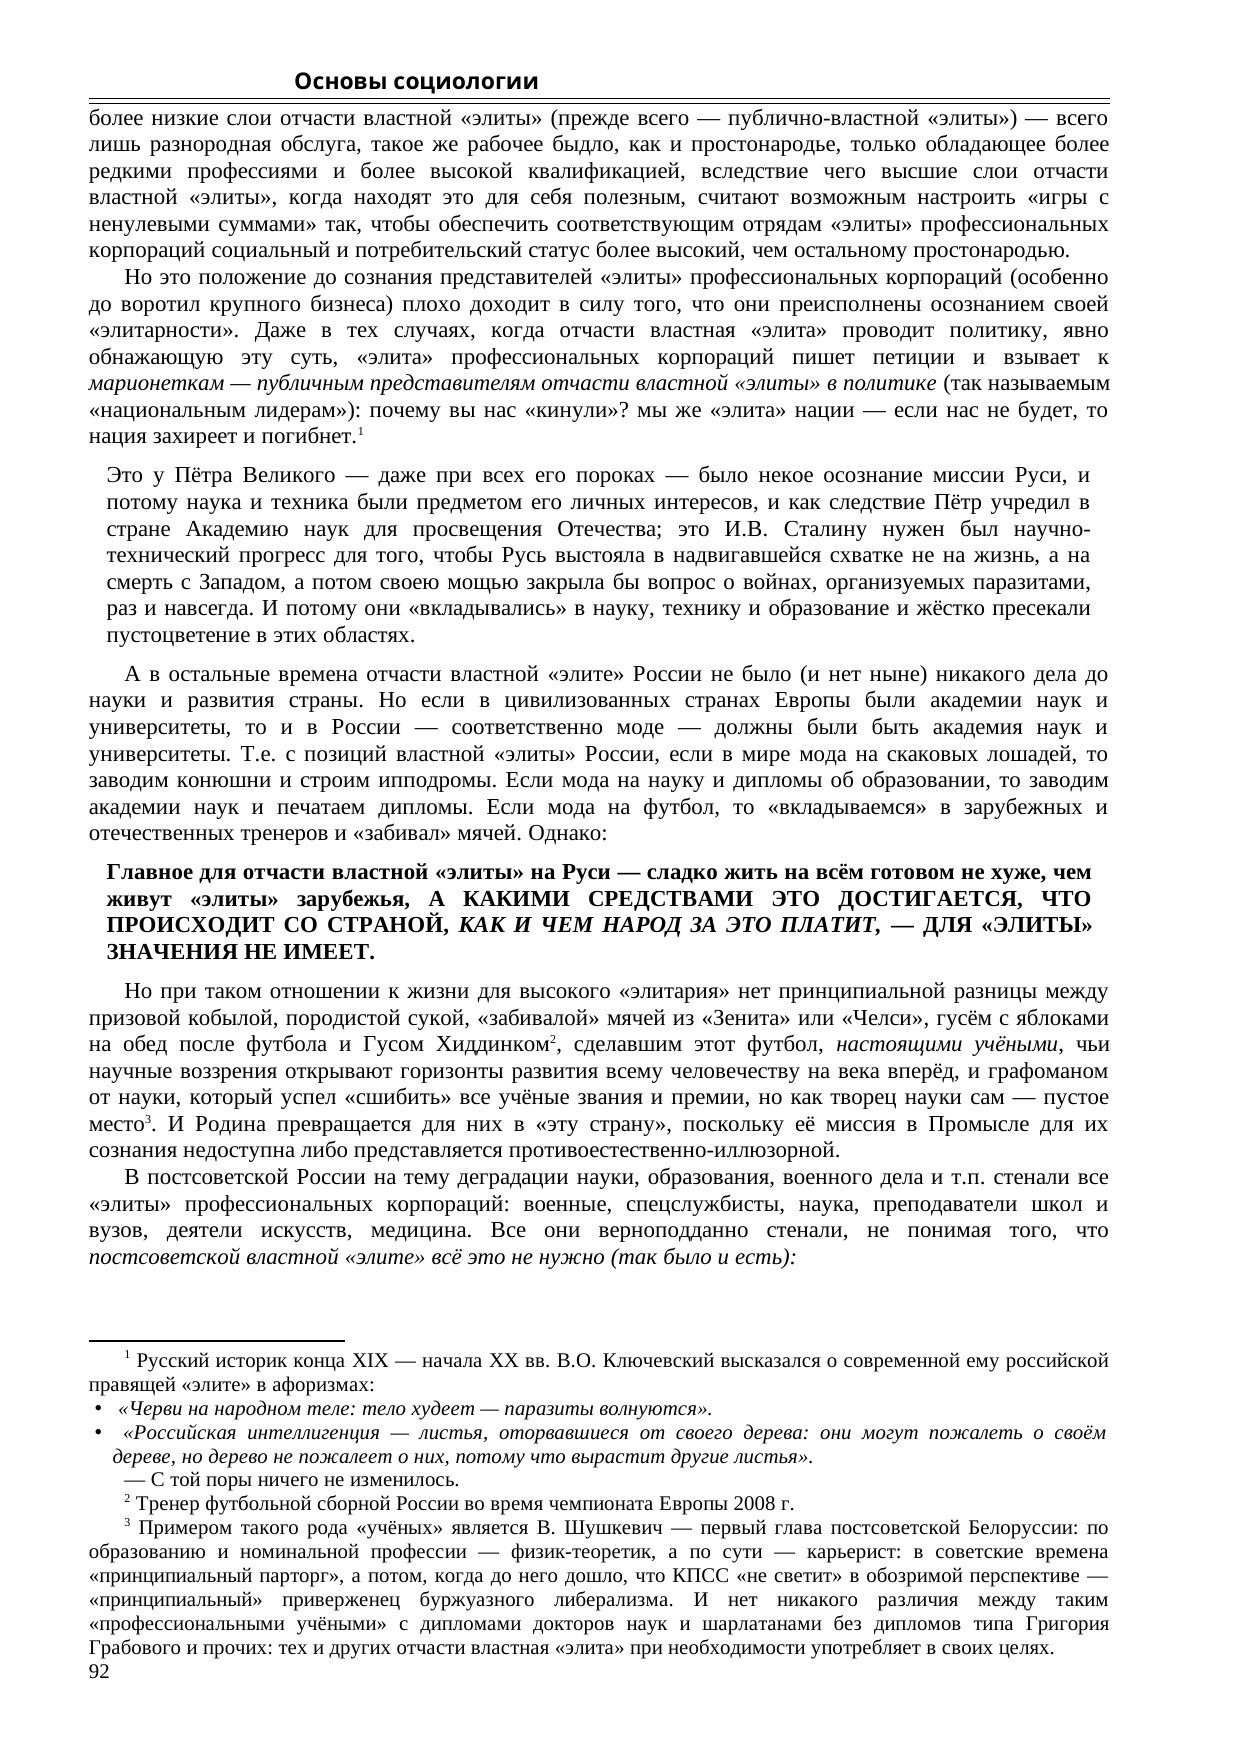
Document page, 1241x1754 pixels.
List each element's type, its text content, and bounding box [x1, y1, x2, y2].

text Но это положение до сознания представителей «элиты» профессиональных корпораций (особенно до воротил крупного бизнеса) плохо доходит в силу того, что они преисполнены осознанием своей «элитарности». Даже в тех случаях, когда отчасти властная «элита» проводит политику, явно обнажающую эту суть, «элита» профессиональных корпораций пишет петиции и взывает к марионеткам — публичным представителям отчасти властной «элиты» в политике (так называемым «национальным лидерам»): почему вы нас «кинули»? мы же «элита» нации — если нас не будет, то нация захиреет и погибнет. [89, 263, 1110, 449]
list «Российская интеллигенция — листья, оторвавшиеся от своего дерева: они могут пожалеть о своём дереве, но дерево не пожалеет о них, потому что вырастит другие листья». [94, 1419, 1110, 1468]
text Русский историк конца XIX — начала ХХ вв. В.О. Ключевский высказался о современной ему российской правящей «элите» в афоризмах: [89, 1347, 1110, 1396]
text Тренер футбольной сборной России во время чемпионата Европы 2008 г. [89, 1491, 1110, 1515]
text — С той поры ничего не изменилось. [89, 1468, 1110, 1491]
text Примером такого рода «учёных» является В. Шушкевич — первый глава постсоветской Белоруссии: по образованию и номинальной профессии — физик-теоретик, а по сути — карьерист: в советские времена «принципиальный парторг», а потом, когда до него дошло, что КПСС «не светит» в обозримой перспективе — «принципиальный» приверженец буржуазного либерализма. И нет никакого различия между таким «профессиональными учёными» с дипломами докторов наук и шарлатанами без дипломов типа Григория Грабового и прочих: тех и других отчасти властная «элита» при необходимости употребляет в своих целях. [89, 1515, 1110, 1659]
text более низкие слои отчасти властной «элиты» (прежде всего — публично-властной «элиты») — всего лишь разнородная обслуга, такое же рабочее быдло, как и простонародье, только обладающее более редкими профессиями и более высокой квалификацией, вследствие чего высшие слои отчасти властной «элиты», когда находят это для себя полезным, считают возможным настроить «игры с ненулевыми суммами» так, чтобы обеспечить соответствующим отрядам «элиты» профессиональных корпораций социальный и потребительский статус более высокий, чем остальному простонародью. [89, 104, 1110, 263]
text Главное для отчасти властной «элиты» на Руси — сладко жить на всём готовом не хуже, чем живут «элиты» зарубежья, А КАКИМИ СРЕДСТВАМИ ЭТО ДОСТИГАЕТСЯ, ЧТО ПРОИСХОДИТ СО СТРАНОЙ, КАК И ЧЕМ НАРОД ЗА ЭТО ПЛАТИТ, — ДЛЯ «ЭЛИТЫ» ЗНАЧЕНИЯ НЕ ИМЕЕТ. [106, 858, 1093, 964]
text А в остальные времена отчасти властной «элите» России не было (и нет ныне) никакого дела до науки и развития страны. Но если в цивилизованных странах Европы были академии наук и университеты, то и в России — соответственно моде — должны были быть академия наук и университеты. Т.е. с позиций властной «элиты» России, если в мире мода на скаковых лошадей, то заводим конюшни и строим ипподромы. Если мода на науку и дипломы об образовании, то заводим академии наук и печатаем дипломы. Если мода на футбол, то «вкладываемся» в зарубежных и отечественных тренеров и «забивал» мячей. Однако: [89, 660, 1110, 846]
text В постсоветской России на тему деградации науки, образования, военного дела и т.п. стенали все «элиты» профессиональных корпораций: военные, спецслужбисты, наука, преподаватели школ и вузов, деятели искусств, медицина. Все они верноподданно стенали, не понимая того, что постсоветской властной «элите» всё это не нужно (так было и есть): [89, 1163, 1110, 1269]
text Но при таком отношении к жизни для высокого «элитария» нет принципиальной разницы между призовой кобылой, породистой сукой, «забивалой» мячей из «Зенита» или «Челси», гусём с яблоками на обед после футбола и Гусом Хиддинком, сделавшим этот футбол, настоящими учёными, чьи научные воззрения открывают горизонты развития всему человечеству на века вперёд, и графоманом от науки, который успел «сшибить» все учёные звания и премии, но как творец науки сам — пустое место. И Родина превращается для них в «эту страну», поскольку её миссия в Промысле для их сознания недоступна либо представляется противоестественно-иллюзорной. [89, 977, 1110, 1163]
text Это у Пётра Великого — даже при всех его пороках — было некое осознание миссии Руси, и потому наука и техника были предметом его личных интересов, и как следствие Пётр учредил в стране Академию наук для просвещения Отечества; это И.В. Сталину нужен был научно-технический прогресс для того, чтобы Русь выстояла в надвигавшейся схватке не на жизнь, а на смерть с Западом, а потом своею мощью закрыла бы вопрос о войнах, организуемых паразитами, раз и навсегда. И потому они «вкладывались» в науку, технику и образование и жёстко пресекали пустоцветение в этих областях. [106, 461, 1093, 647]
list «Черви на народном теле: тело худеет — паразиты волнуются». [94, 1396, 1110, 1419]
